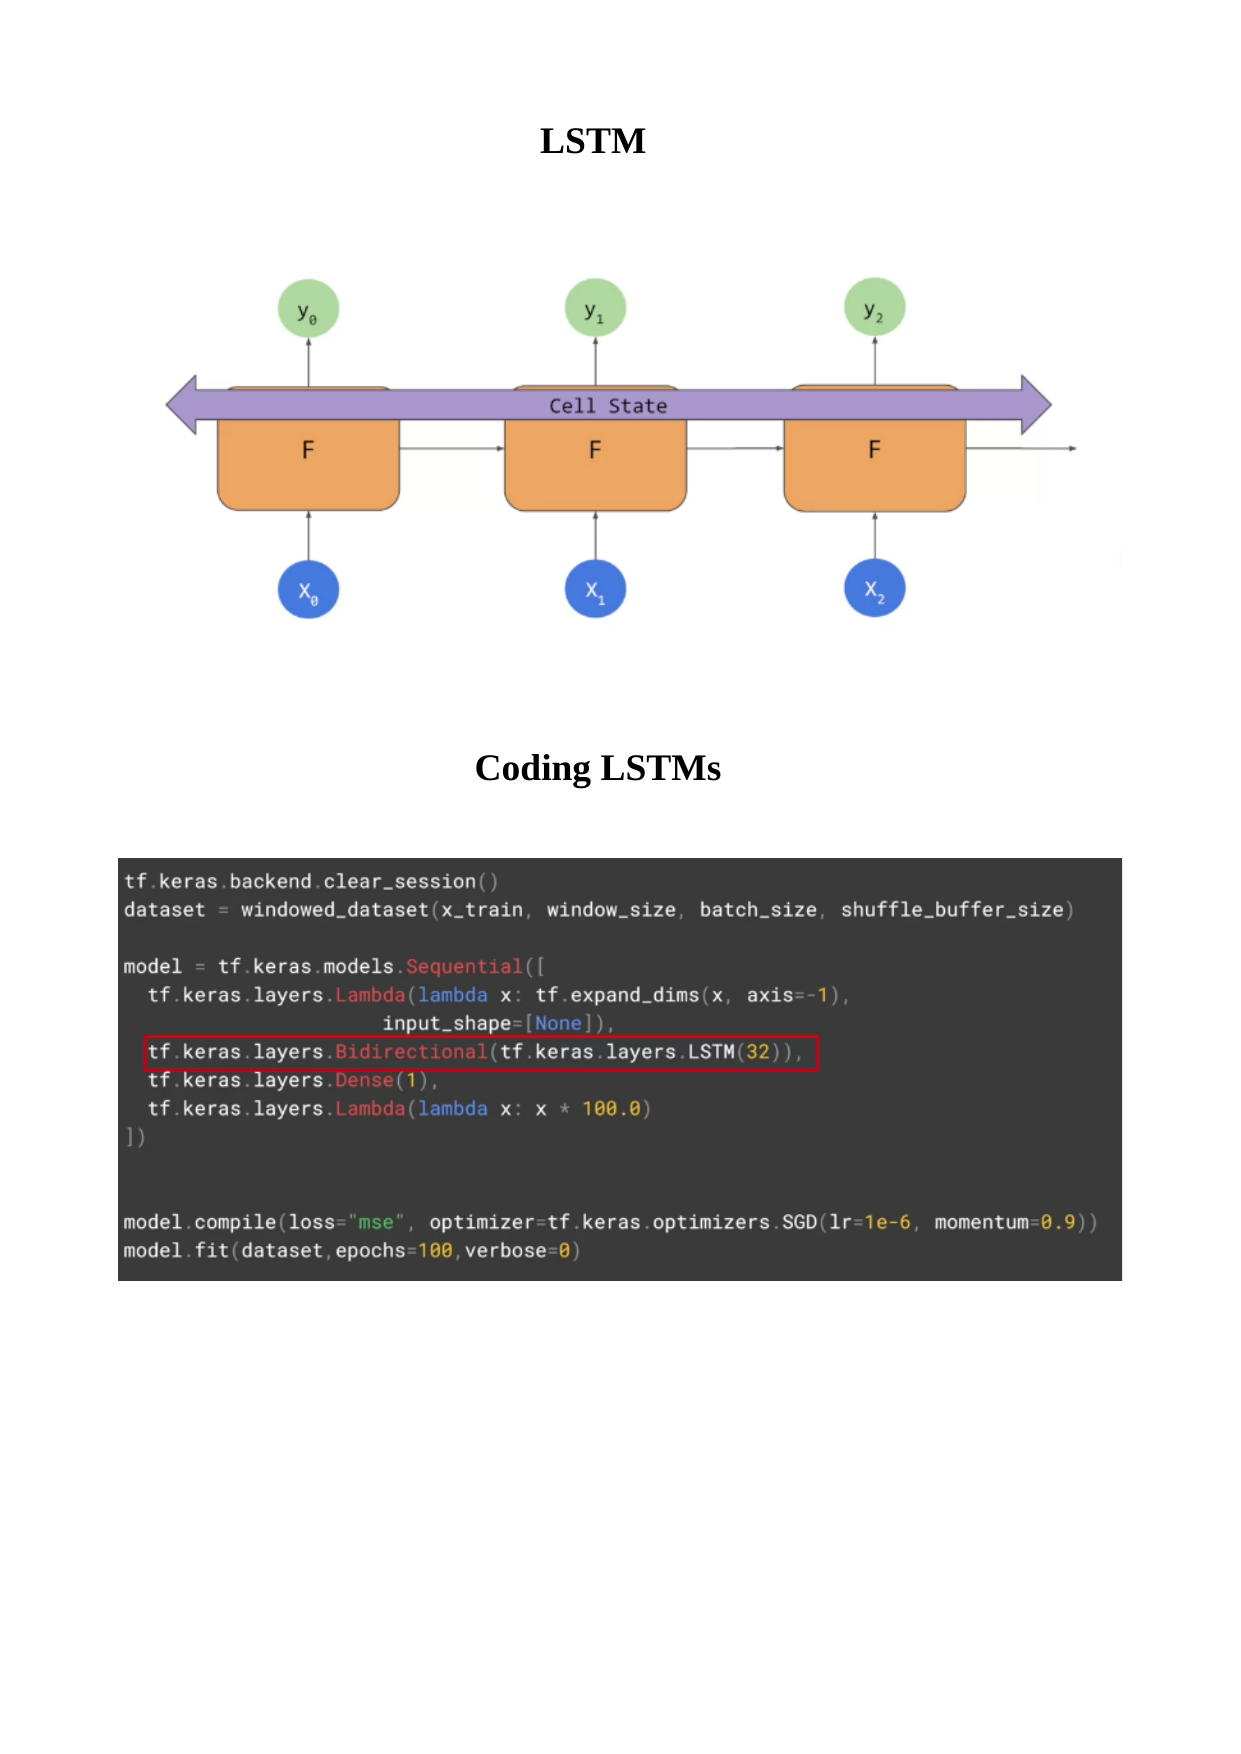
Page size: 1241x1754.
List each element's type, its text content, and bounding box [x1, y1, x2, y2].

picture [118, 858, 1123, 1281]
subtitle LSTM [118, 118, 1122, 161]
picture [118, 245, 1123, 635]
subtitle Coding LSTMs [118, 746, 1122, 789]
